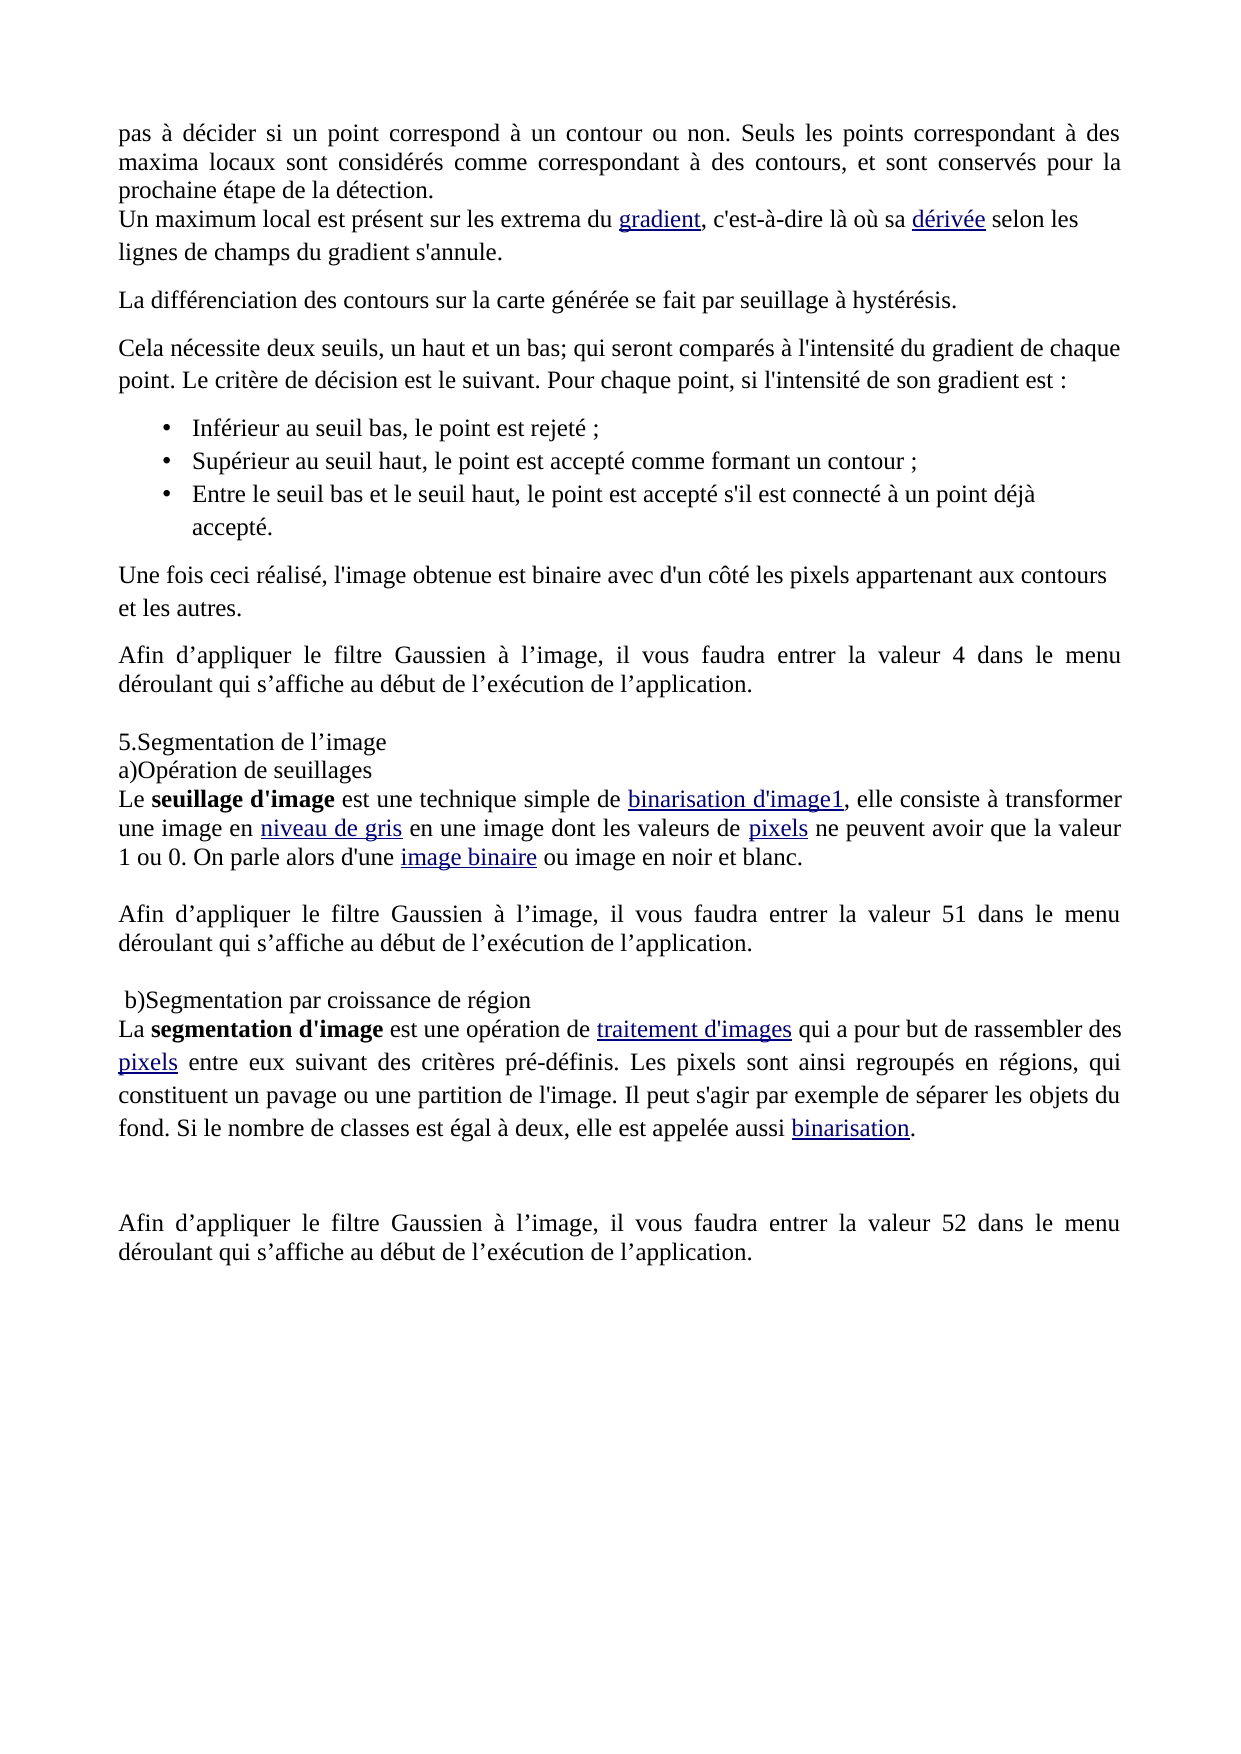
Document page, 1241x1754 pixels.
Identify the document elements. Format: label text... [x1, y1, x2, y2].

text 5.Segmentation de l’image [118, 727, 1122, 756]
text Un maximum local est présent sur les extrema du gradient, c'est-à-dire là où sa dérivée selon les lignes de champs du gradient s'annule. [118, 204, 1122, 266]
text Cela nécessite deux seuils, un haut et un bas; qui seront comparés à l'intensité du gradient de chaque point. Le critère de décision est le suivant. Pour chaque point, si l'intensité de son gradient est : [118, 333, 1122, 394]
text Une fois ceci réalisé, l'image obtenue est binaire avec d'un côté les pixels appartenant aux contours et les autres. [118, 560, 1122, 622]
text Le seuillage d'image est une technique simple de binarisation d'image1, elle consiste à transformer une image en niveau de gris en une image dont les valeurs de pixels ne peuvent avoir que la valeur 1 ou 0. On parle alors d'une image binaire ou image en noir et blanc. [118, 784, 1122, 871]
text pas à décider si un point correspond à un contour ou non. Seuls les points correspondant à des maxima locaux sont considérés comme correspondant à des contours, et sont conservés pour la prochaine étape de la détection. [118, 118, 1122, 204]
text Afin d’appliquer le filtre Gaussien à l’image, il vous faudra entrer la valeur 51 dans le menu déroulant qui s’affiche au début de l’exécution de l’application. [118, 899, 1122, 957]
text b)Segmentation par croissance de région [118, 986, 1122, 1014]
text Afin d’appliquer le filtre Gaussien à l’image, il vous faudra entrer la valeur 52 dans le menu déroulant qui s’affiche au début de l’exécution de l’application. [118, 1208, 1122, 1266]
text La différenciation des contours sur la carte générée se fait par seuillage à hystérésis. [118, 285, 1122, 314]
text Afin d’appliquer le filtre Gaussien à l’image, il vous faudra entrer la valeur 4 dans le menu déroulant qui s’affiche au début de l’exécution de l’application. [118, 641, 1122, 698]
list Entre le seuil bas et le seuil haut, le point est accepté s'il est connecté à un point déjà accepté. [162, 479, 1122, 541]
list Supérieur au seuil haut, le point est accepté comme formant un contour ; [162, 446, 1122, 475]
text a)Opération de seuillages [118, 756, 1122, 784]
text La segmentation d'image est une opération de traitement d'images qui a pour but de rassembler des pixels entre eux suivant des critères pré-définis. Les pixels sont ainsi regroupés en régions, qui constituent un pavage ou une partition de l'image. Il peut s'agir par exemple de séparer les objets du fond. Si le nombre de classes est égal à deux, elle est appelée aussi binarisation. [118, 1014, 1122, 1142]
list Inférieur au seuil bas, le point est rejeté ; [162, 413, 1122, 442]
